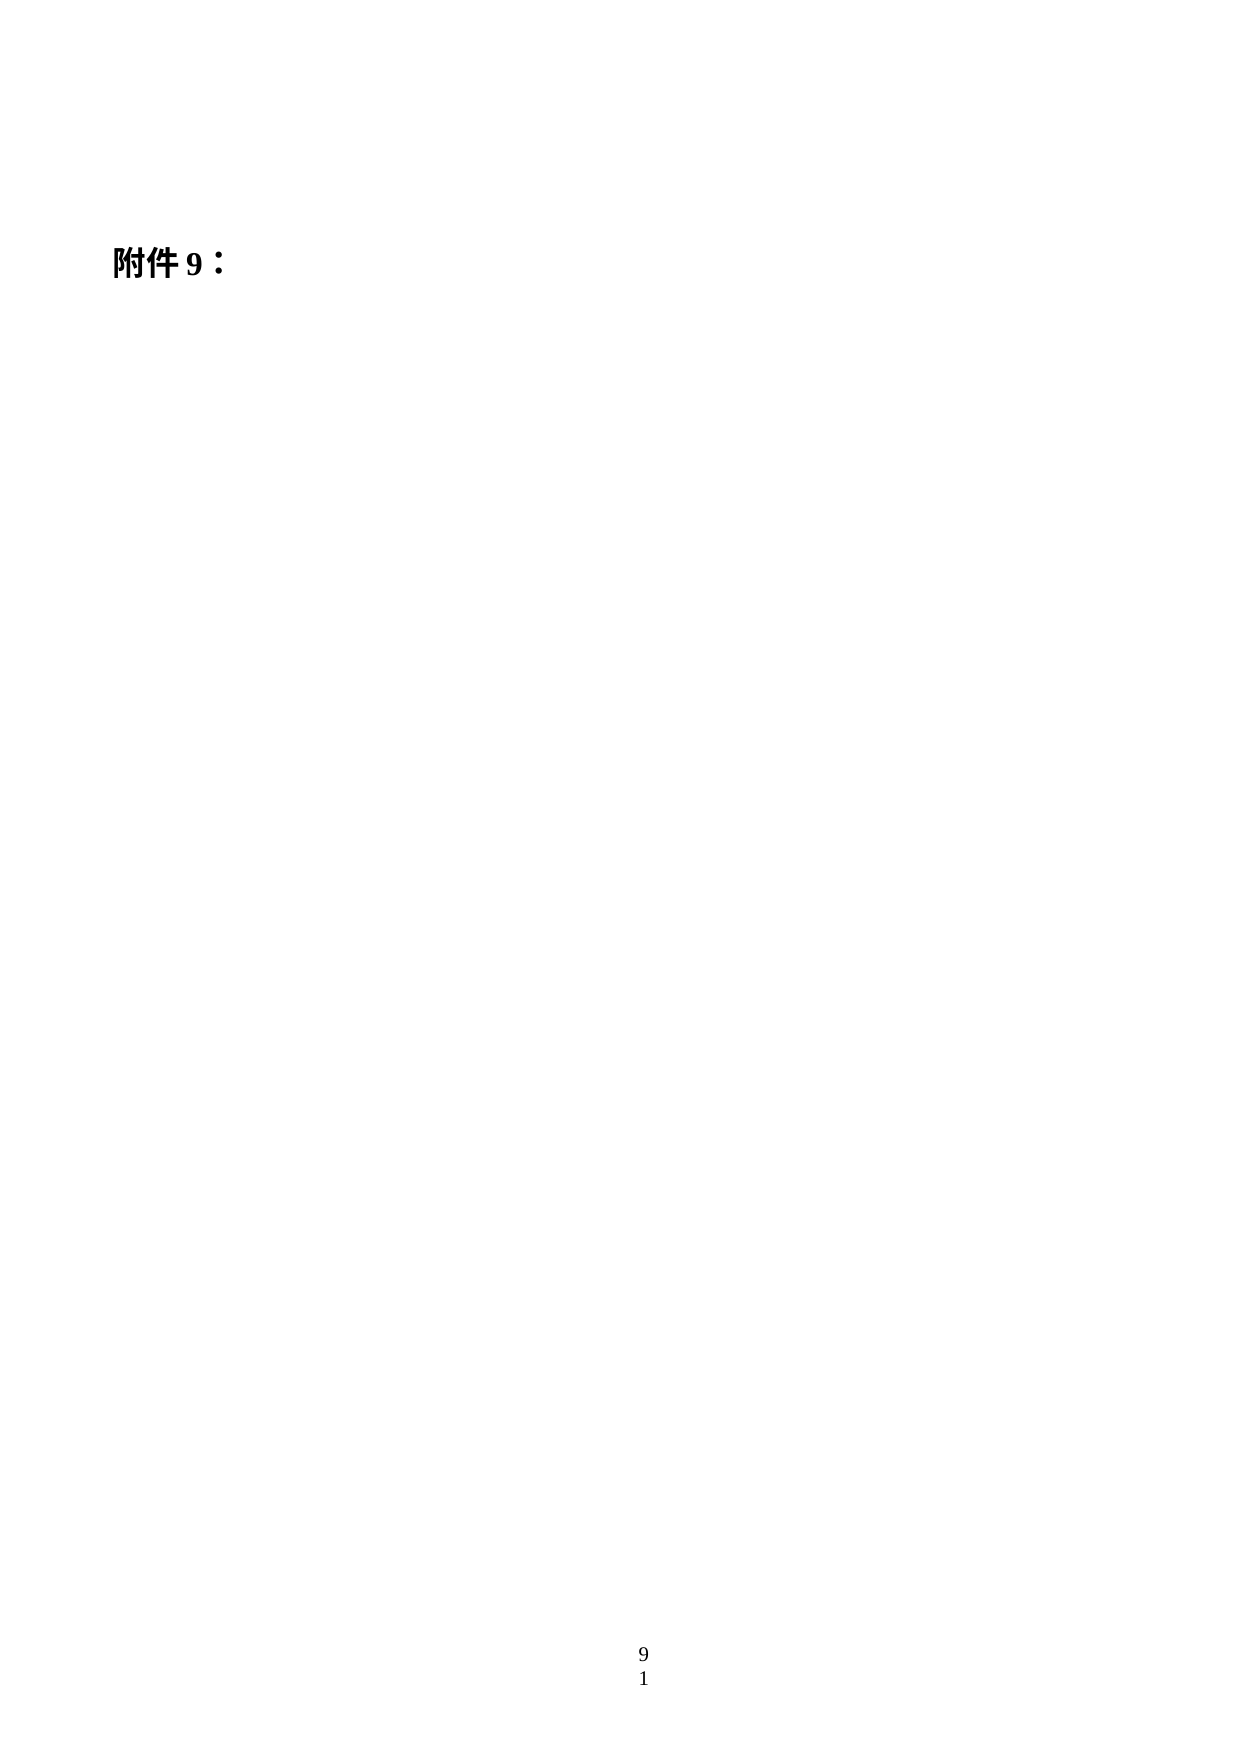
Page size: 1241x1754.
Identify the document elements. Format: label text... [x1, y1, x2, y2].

text 附件9： [112, 237, 1167, 285]
